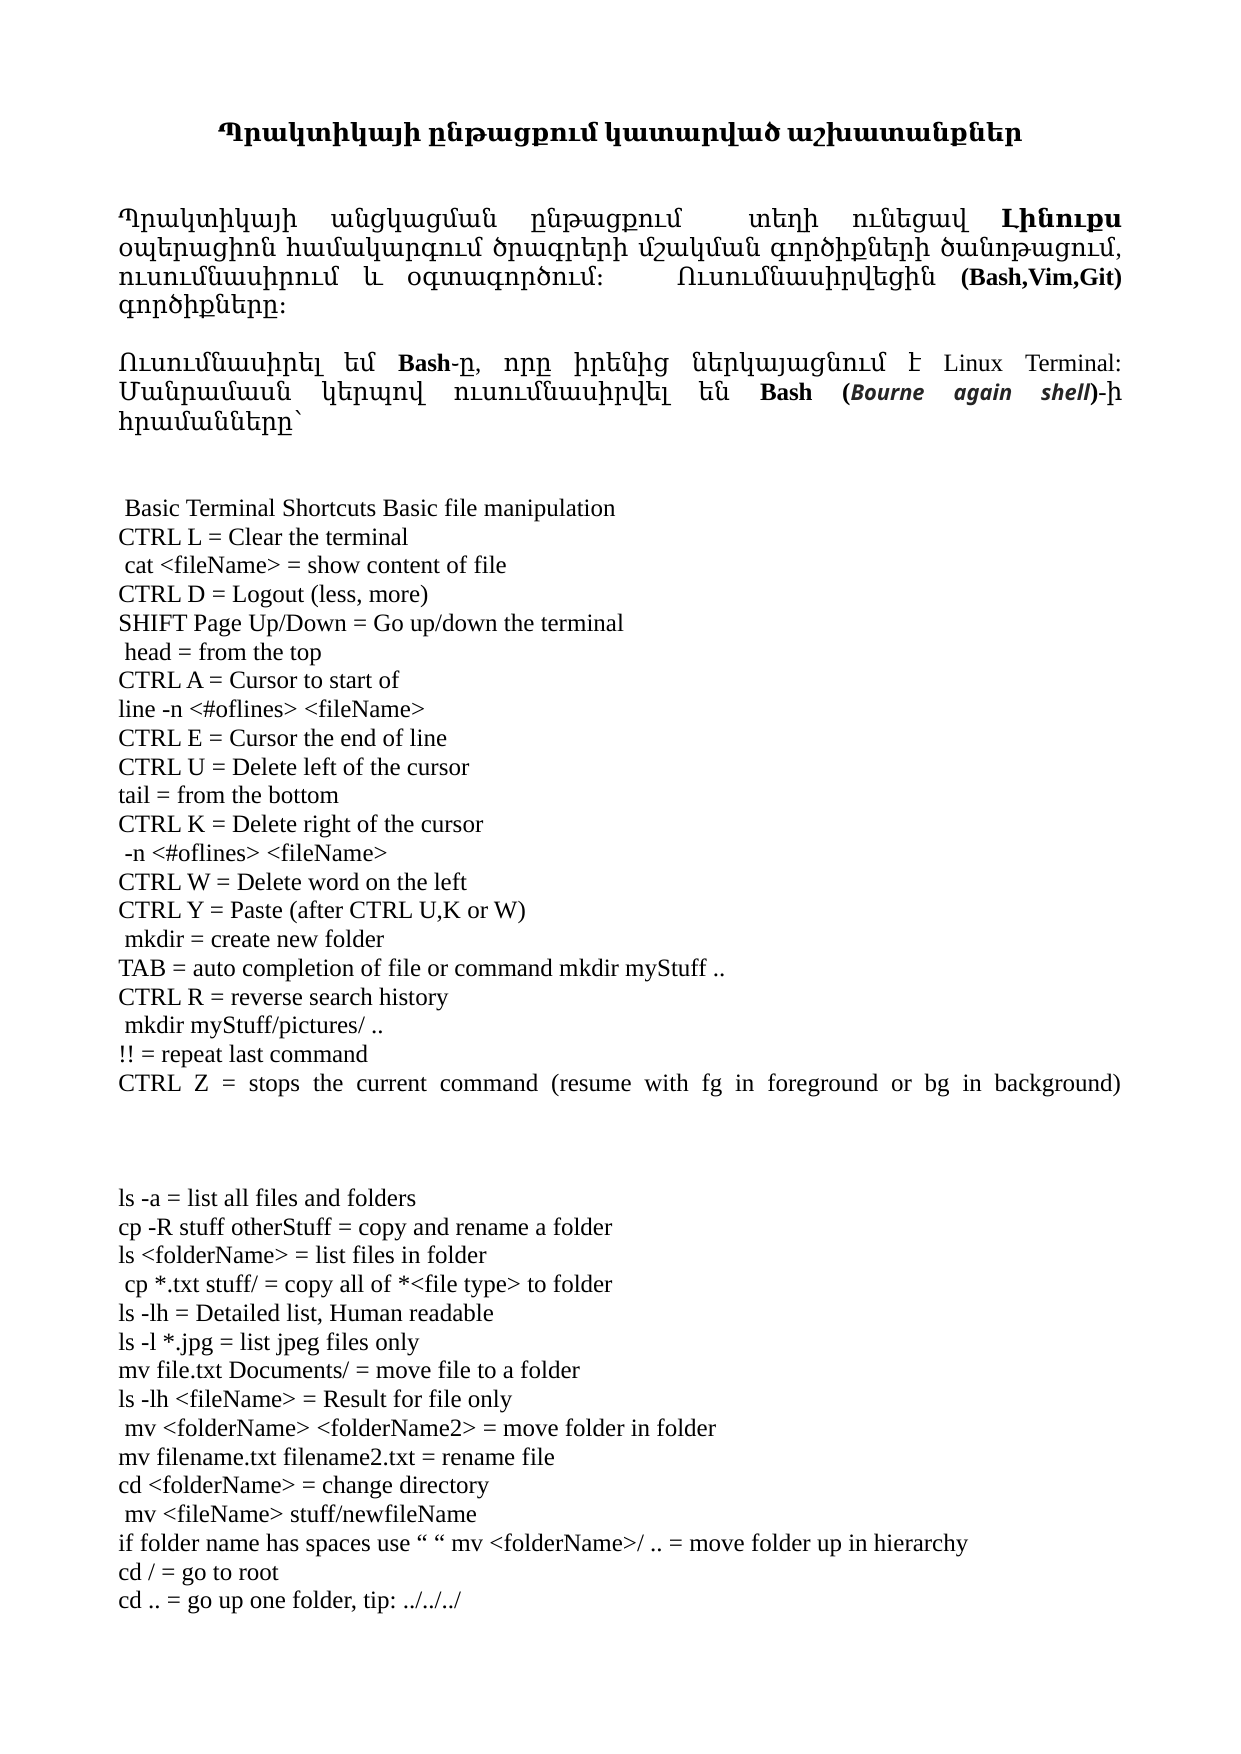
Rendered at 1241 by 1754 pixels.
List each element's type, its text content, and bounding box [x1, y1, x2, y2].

text CTRL R = reverse search history [118, 982, 1122, 1010]
text line -n <#oflines> <fileName> [118, 694, 1122, 723]
text mv <fileName> stuff/newfileName [118, 1499, 1122, 1528]
text CTRL L = Clear the terminal [118, 522, 1122, 550]
text !! = repeat last command [118, 1039, 1122, 1068]
text mkdir myStuff/pictures/ .. [118, 1010, 1122, 1039]
text TAB = auto completion of file or command mkdir myStuff .. [118, 953, 1122, 982]
text SHIFT Page Up/Down = Go up/down the terminal [118, 608, 1122, 637]
text CTRL Z = stops the current command (resume with fg in foreground or bg in background) ls -a = list all files and folders [118, 1068, 1122, 1212]
text if folder name has spaces use “ “ mv <folderName>/ .. = move folder up in hierarchy [118, 1528, 1122, 1557]
text cp -R stuff otherStuff = copy and rename a folder [118, 1212, 1122, 1240]
text Ուսումնասիրել եմ Bash֊ը, որը իրենից ներկայացնում է Linux Terminal: Մանրամասն կերպով ուսումնասիրվել են Bash (Bourne again shell)-ի հրամանները՝ [118, 348, 1122, 435]
text CTRL E = Cursor the end of line [118, 723, 1122, 752]
text ls <folderName> = list files in folder [118, 1240, 1122, 1269]
text cp *.txt stuff/ = copy all of *<file type> to folder [118, 1269, 1122, 1298]
text CTRL W = Delete word on the left [118, 867, 1122, 895]
text Պրակտիկայի ընթացքում կատարված աշխատանքներ [118, 118, 1122, 147]
text ls -lh <fileName> = Result for file only [118, 1384, 1122, 1413]
text CTRL K = Delete right of the cursor [118, 809, 1122, 838]
text mv filename.txt filename2.txt = rename file [118, 1442, 1122, 1470]
text cat <fileName> = show content of file [118, 550, 1122, 579]
text Basic Terminal Shortcuts Basic file manipulation [118, 493, 1122, 522]
text CTRL D = Logout (less, more) [118, 579, 1122, 608]
text CTRL Y = Paste (after CTRL U,K or W) [118, 895, 1122, 924]
text CTRL U = Delete left of the cursor [118, 752, 1122, 780]
text ls -lh = Detailed list, Human readable [118, 1298, 1122, 1327]
text cd / = go to root [118, 1557, 1122, 1585]
text tail = from the bottom [118, 780, 1122, 809]
text cd .. = go up one folder, tip: ../../../ [118, 1585, 1122, 1614]
text ls -l *.jpg = list jpeg files only [118, 1327, 1122, 1355]
text -n <#oflines> <fileName> [118, 838, 1122, 867]
text mv file.txt Documents/ = move file to a folder [118, 1355, 1122, 1384]
text mv <folderName> <folderName2> = move folder in folder [118, 1413, 1122, 1442]
text mkdir = create new folder [118, 924, 1122, 953]
text CTRL A = Cursor to start of [118, 665, 1122, 694]
text head = from the top [118, 637, 1122, 665]
text cd <folderName> = change directory [118, 1470, 1122, 1499]
text Պրակտիկայի անցկացման ընթացքում տեղի ունեցավ Լինուքս օպերացիոն համակարգում ծրագրերի մշակման գործիքների ծանոթացում, ուսումնասիրում և օգտագործում։ Ուսումնասիրվեցին (Bash,Vim,Git) գործիքները։ [118, 204, 1122, 319]
